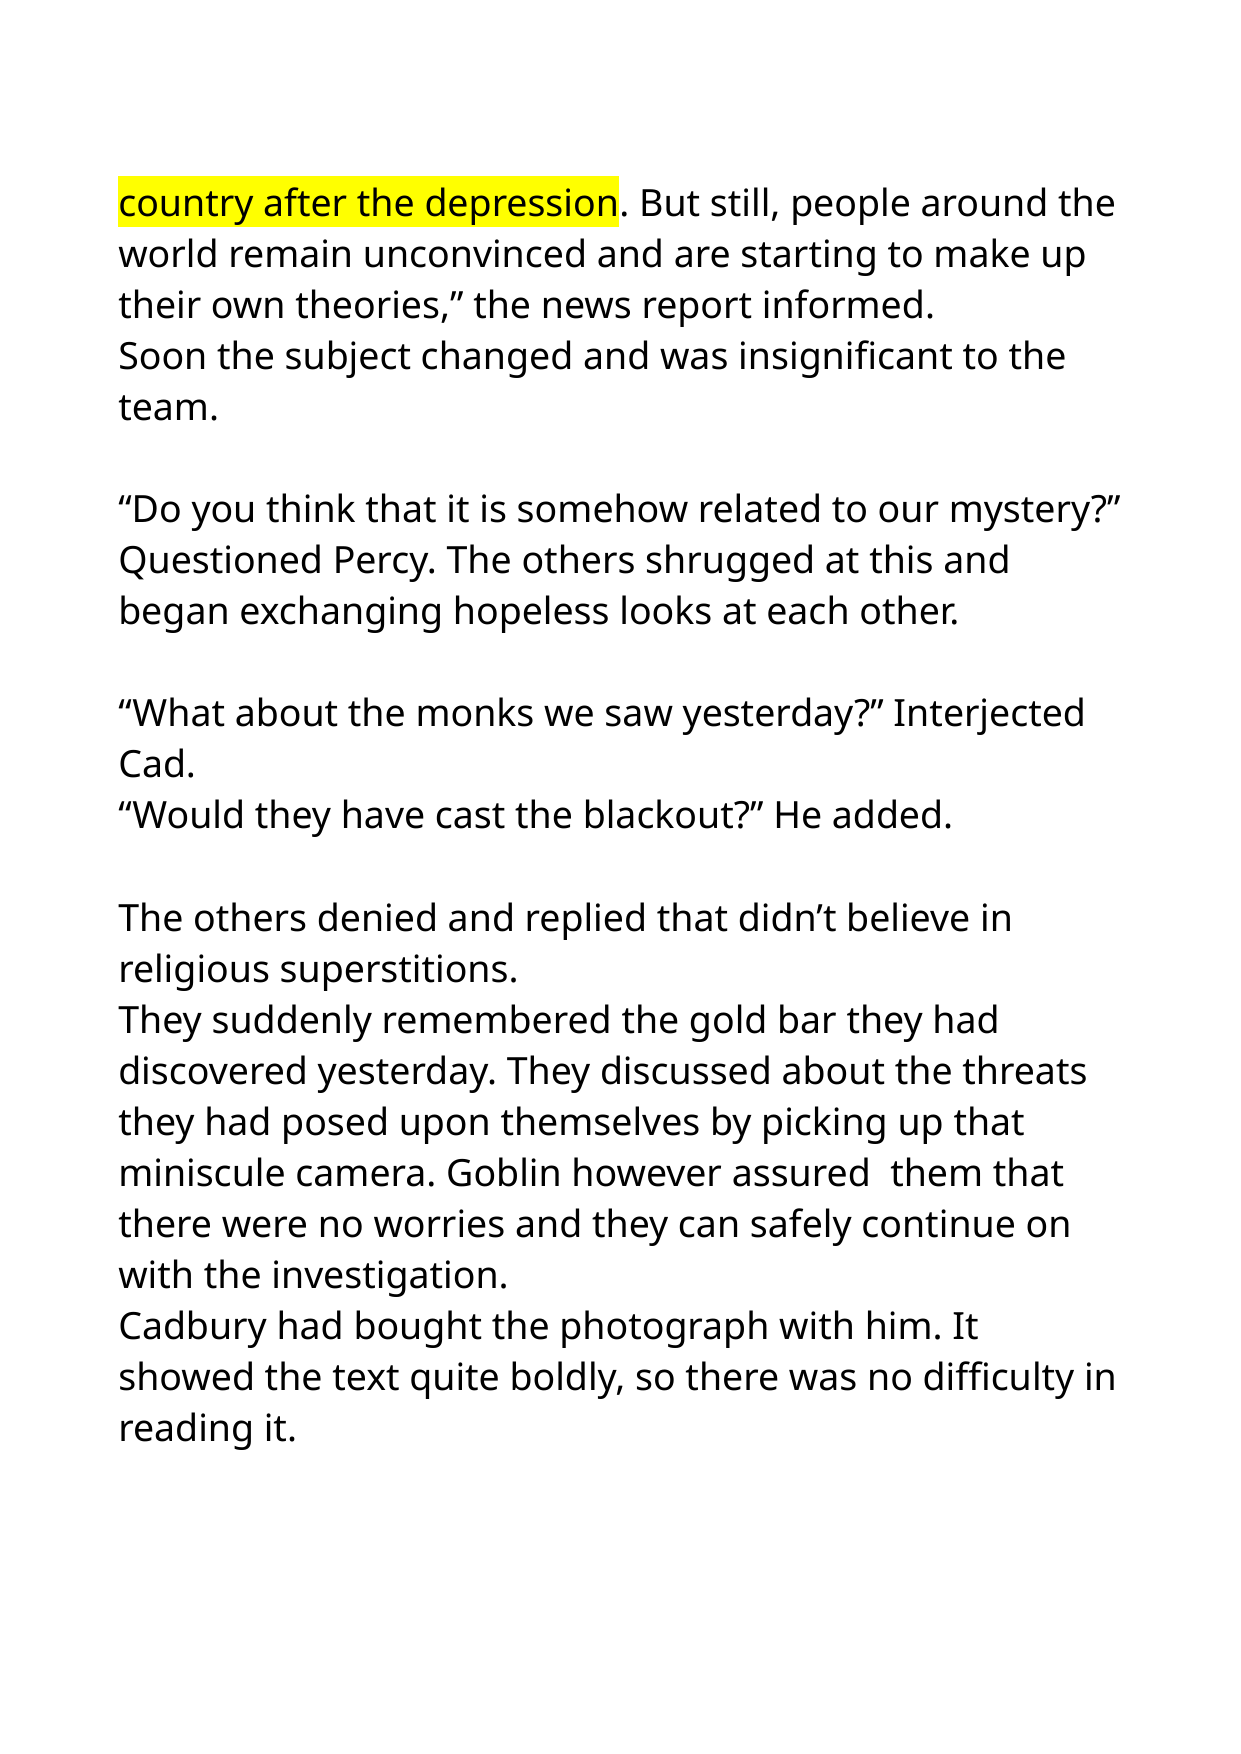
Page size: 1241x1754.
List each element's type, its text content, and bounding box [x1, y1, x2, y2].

text “Do you think that it is somehow related to our mystery?” Questioned Percy. The others shrugged at this and began exchanging hopeless looks at each other. [118, 483, 1122, 636]
text The others denied and replied that didn’t believe in religious superstitions. They suddenly remembered the gold bar they had discovered yesterday. They discussed about the threats they had posed upon themselves by picking up that miniscule camera. Goblin however assured them that there were no worries and they can safely continue on with the investigation. [118, 891, 1122, 1299]
text Cadbury had bought the photograph with him. It showed the text quite boldly, so there was no difficulty in reading it. [118, 1299, 1122, 1452]
text country after the depression. But still, people around the world remain unconvinced and are starting to make up their own theories,” the news report informed. [118, 176, 1122, 329]
text Soon the subject changed and was insignificant to the team. [118, 329, 1122, 432]
text “What about the monks we saw yesterday?” Interjected Cad. [118, 687, 1122, 789]
text “Would they have cast the blackout?” He added. [118, 789, 1122, 840]
